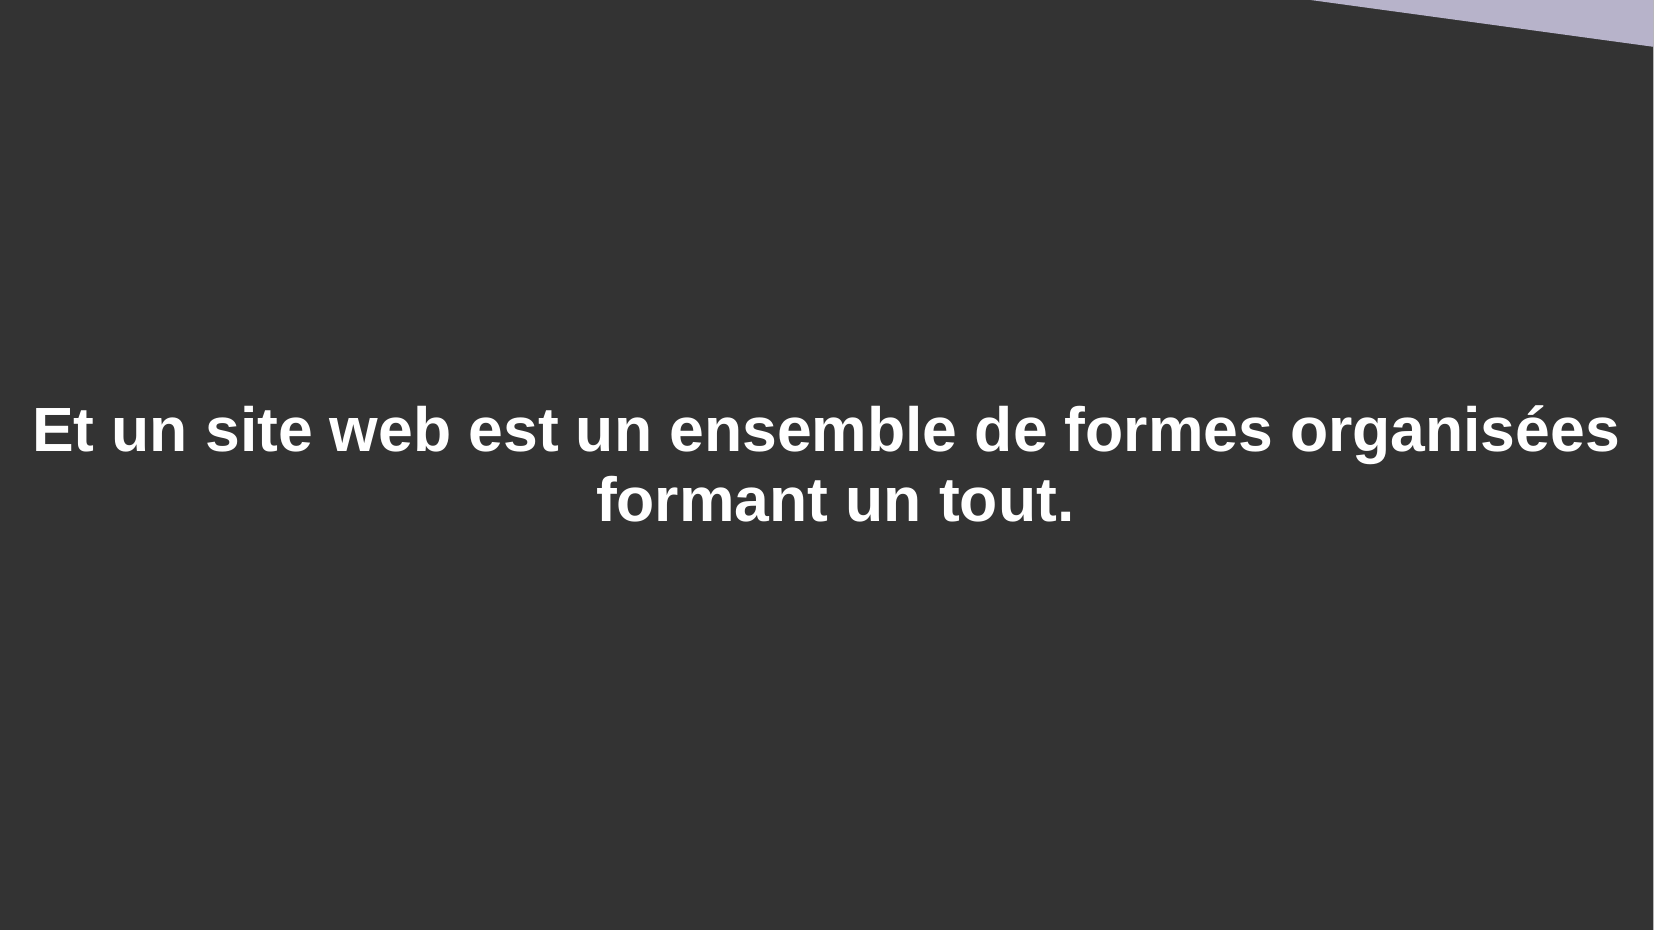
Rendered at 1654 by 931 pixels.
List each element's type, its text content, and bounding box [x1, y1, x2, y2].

title Et un site web est un ensemble de formes organisées formant un tout. [31, 394, 1622, 536]
text_box [1310, 0, 1654, 47]
